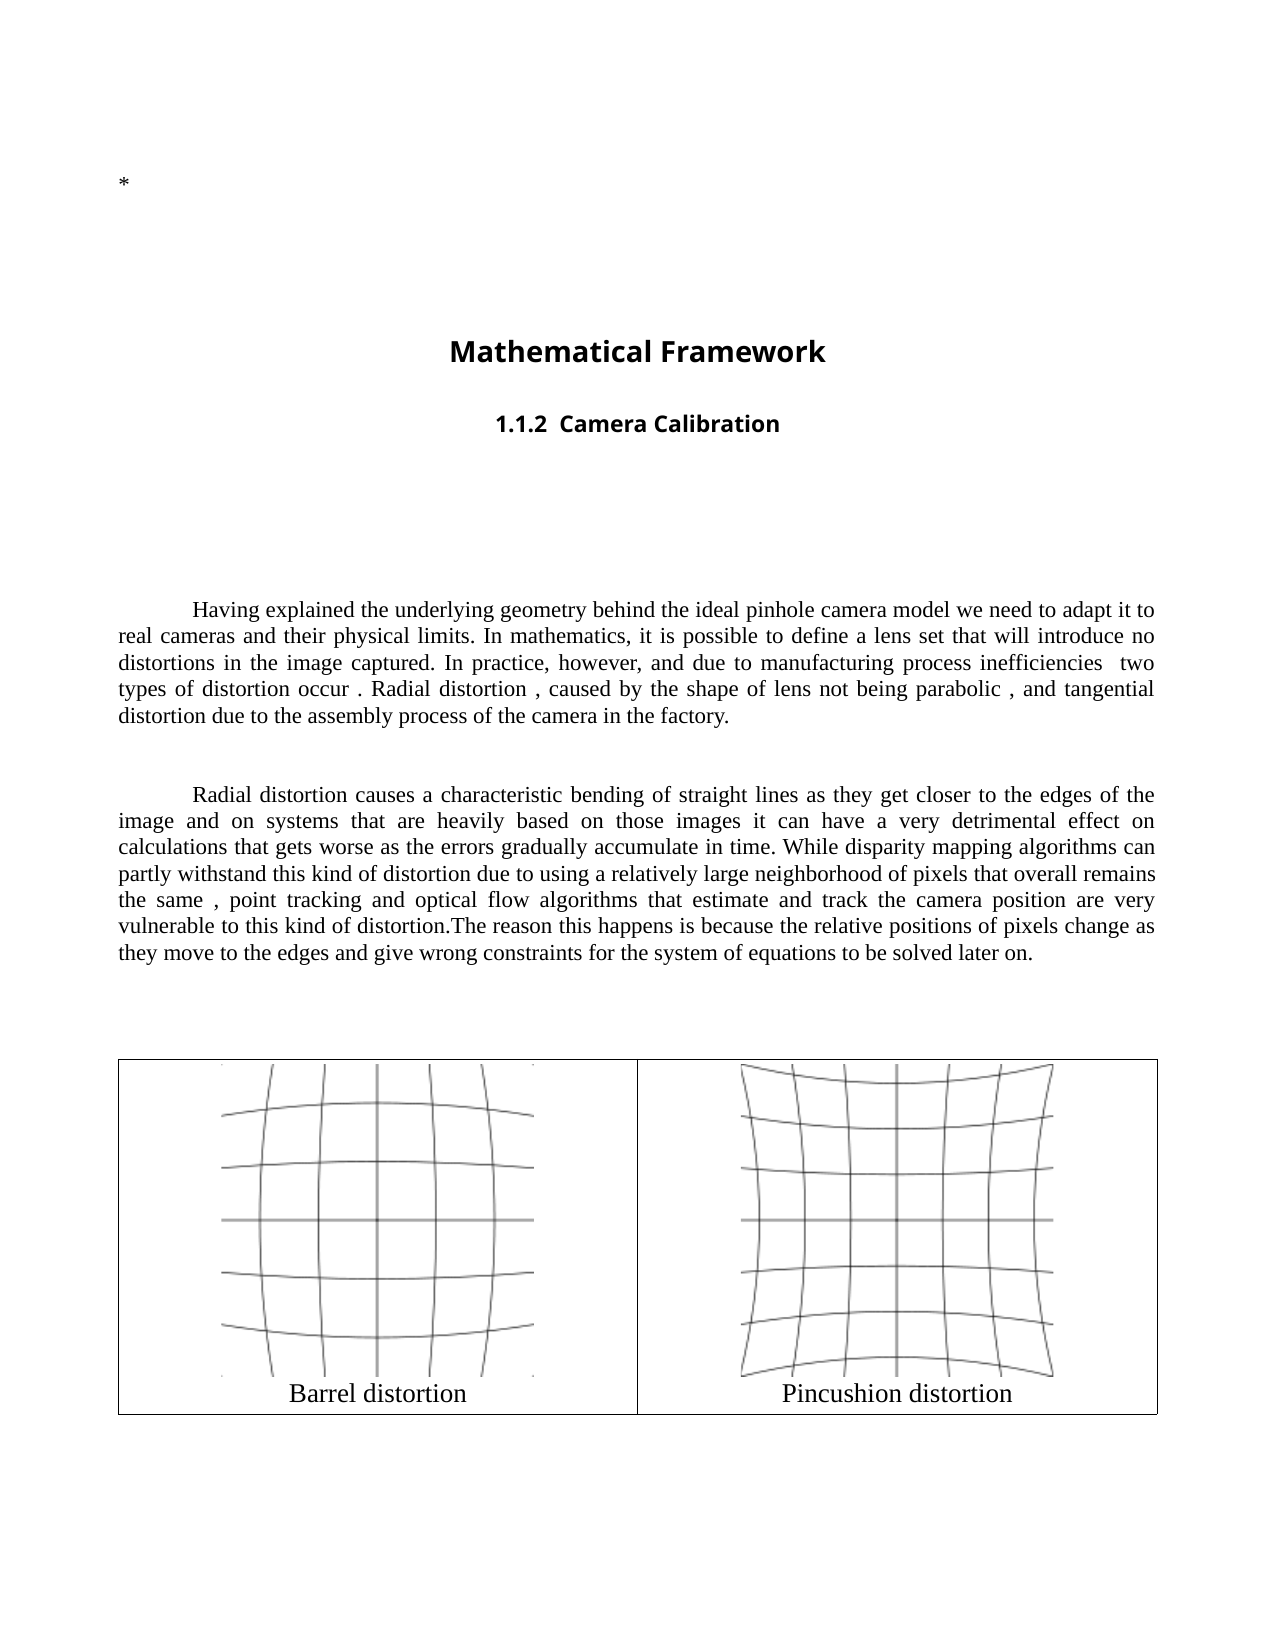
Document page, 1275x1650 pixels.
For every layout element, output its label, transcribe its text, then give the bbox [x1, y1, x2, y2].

picture [221, 1064, 534, 1377]
text 1.1.2 Camera Calibration [118, 408, 1157, 439]
text Mathematical Framework [118, 331, 1157, 371]
table_header [638, 1060, 1157, 1064]
table_header Barrel distortion [119, 1065, 637, 1414]
text Having explained the underlying geometry behind the ideal pinhole camera model we need to adapt it to real cameras and their physical limits. In mathematics, it is possible to define a lens set that will introduce no distortions in the image captured. In practice, however, and due to manufacturing process inefficiencies two types of distortion occur . Radial distortion , caused by the shape of lens not being parabolic , and tangential distortion due to the assembly process of the camera in the factory. [118, 596, 1157, 728]
picture [740, 1064, 1054, 1377]
table_header [119, 1060, 637, 1064]
text Radial distortion causes a characteristic bending of straight lines as they get closer to the edges of the image and on systems that are heavily based on those images it can have a very detrimental effect on calculations that gets worse as the errors gradually accumulate in time. While disparity mapping algorithms can partly withstand this kind of distortion due to using a relatively large neighborhood of pixels that overall remains the same , point tracking and optical flow algorithms that estimate and track the camera position are very vulnerable to this kind of distortion.The reason this happens is because the relative positions of pixels change as they move to the edges and give wrong constraints for the system of equations to be solved later on. [118, 781, 1157, 965]
text * [118, 171, 1157, 197]
table_header Pincushion distortion [638, 1065, 1157, 1414]
